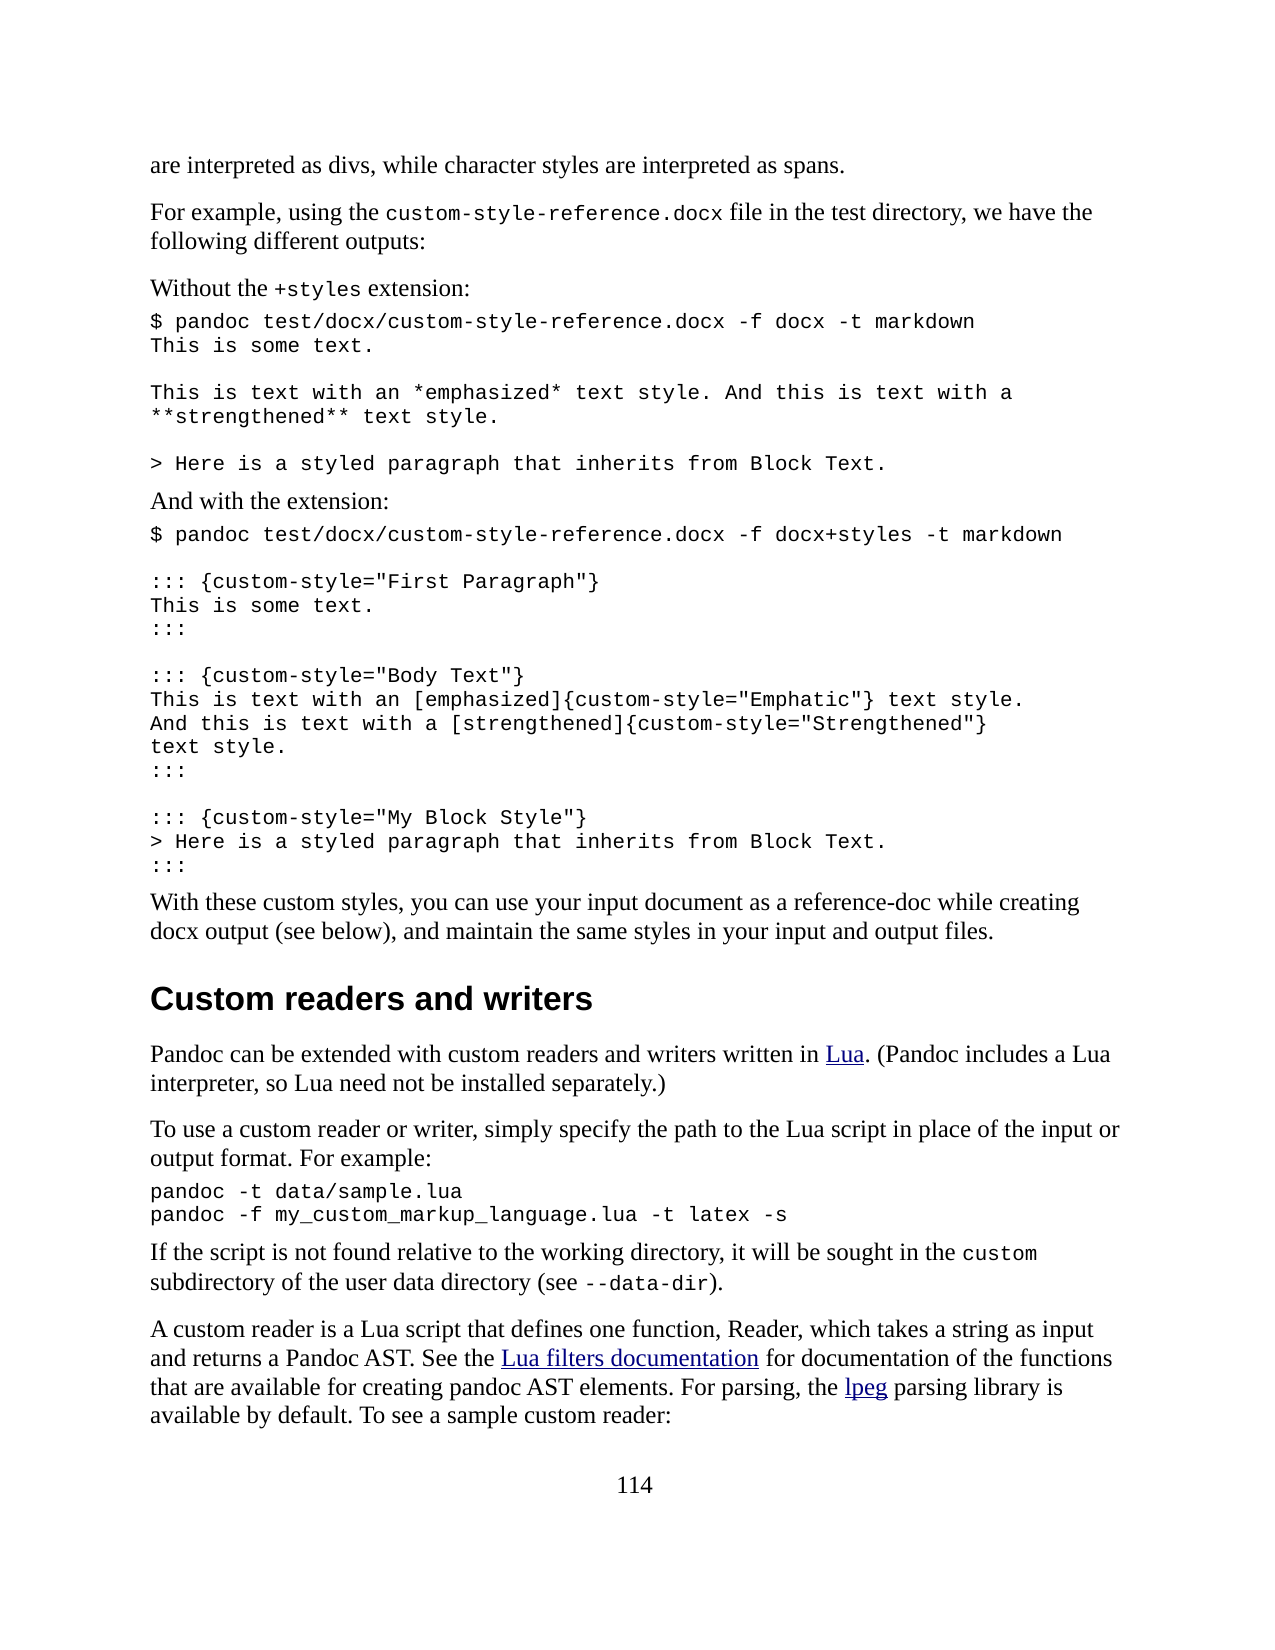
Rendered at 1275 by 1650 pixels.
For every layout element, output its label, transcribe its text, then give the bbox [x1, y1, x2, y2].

text $ pandoc test/docx/custom-style-reference.docx -f docx -t markdown [150, 311, 1125, 335]
text With these custom styles, you can use your input document as a reference-doc while creating docx output (see below), and maintain the same styles in your input and output files. [150, 887, 1125, 945]
text This is text with an [emphasized]{custom-style="Emphatic"} text style. [150, 689, 1125, 713]
text pandoc -f my_custom_markup_language.lua -t latex -s [150, 1204, 1125, 1228]
text **strengthened** text style. [150, 406, 1125, 430]
text This is some text. [150, 594, 1125, 618]
text This is text with an *emphasized* text style. And this is text with a [150, 382, 1125, 406]
text For example, using the custom-style-reference.docx file in the test directory, we have the following different outputs: [150, 197, 1125, 255]
text text style. [150, 736, 1125, 760]
text And with the extension: [150, 486, 1125, 515]
text ::: {custom-style="First Paragraph"} [150, 571, 1125, 594]
subtitle Custom readers and writers [150, 979, 1125, 1017]
text pandoc -t data/sample.lua [150, 1181, 1125, 1204]
text ::: [150, 618, 1125, 642]
text $ pandoc test/docx/custom-style-reference.docx -f docx+styles -t markdown [150, 524, 1125, 547]
text And this is text with a [strengthened]{custom-style="Strengthened"} [150, 713, 1125, 736]
text are interpreted as divs, while character styles are interpreted as spans. [150, 150, 1125, 179]
text Pandoc can be extended with custom readers and writers written in Lua. (Pandoc includes a Lua interpreter, so Lua need not be installed separately.) [150, 1039, 1125, 1096]
text ::: {custom-style="Body Text"} [150, 666, 1125, 689]
text This is some text. [150, 335, 1125, 359]
text > Here is a styled paragraph that inherits from Block Text. [150, 831, 1125, 855]
text If the script is not found relative to the working directory, it will be sought in the custom subdirectory of the user data directory (see --data-dir). [150, 1237, 1125, 1296]
text To use a custom reader or writer, simply specify the path to the Lua script in place of the input or output format. For example: [150, 1114, 1125, 1172]
text > Here is a styled paragraph that inherits from Block Text. [150, 453, 1125, 477]
text ::: [150, 760, 1125, 784]
text ::: [150, 855, 1125, 878]
text A custom reader is a Lua script that defines one function, Reader, which takes a string as input and returns a Pandoc AST. See the Lua filters documentation for documentation of the functions that are available for creating pandoc AST elements. For parsing, the lpeg parsing library is available by default. To see a sample custom reader: [150, 1314, 1125, 1429]
text Without the +styles extension: [150, 273, 1125, 302]
text ::: {custom-style="My Block Style"} [150, 807, 1125, 831]
